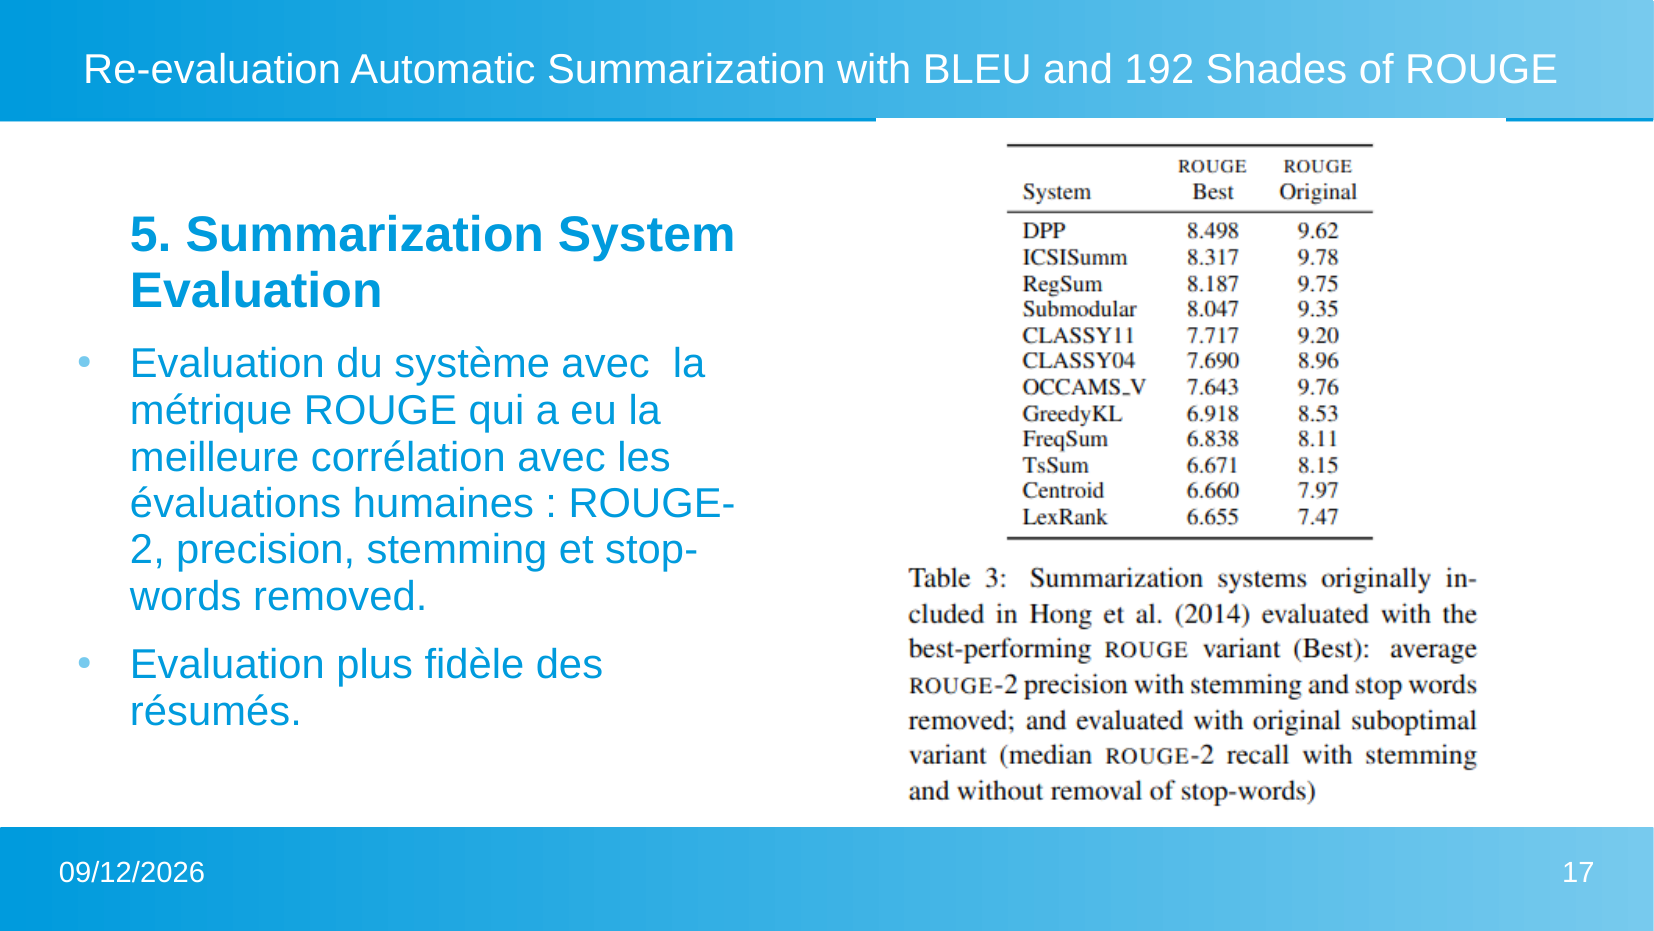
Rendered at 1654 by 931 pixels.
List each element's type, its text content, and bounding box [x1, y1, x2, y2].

picture [876, 118, 1506, 814]
list 5. Summarization System Evaluation Evaluation du système avec la métrique ROUGE qui a eu la meilleure corrélation avec les évaluations humaines : ROUGE-2, precision, stemming et stop-words removed. Evaluation plus fidèle des résumés. [59, 206, 739, 798]
title Re-evaluation Automatic Summarization with BLEU and 192 Shades of ROUGE [59, 29, 1595, 108]
